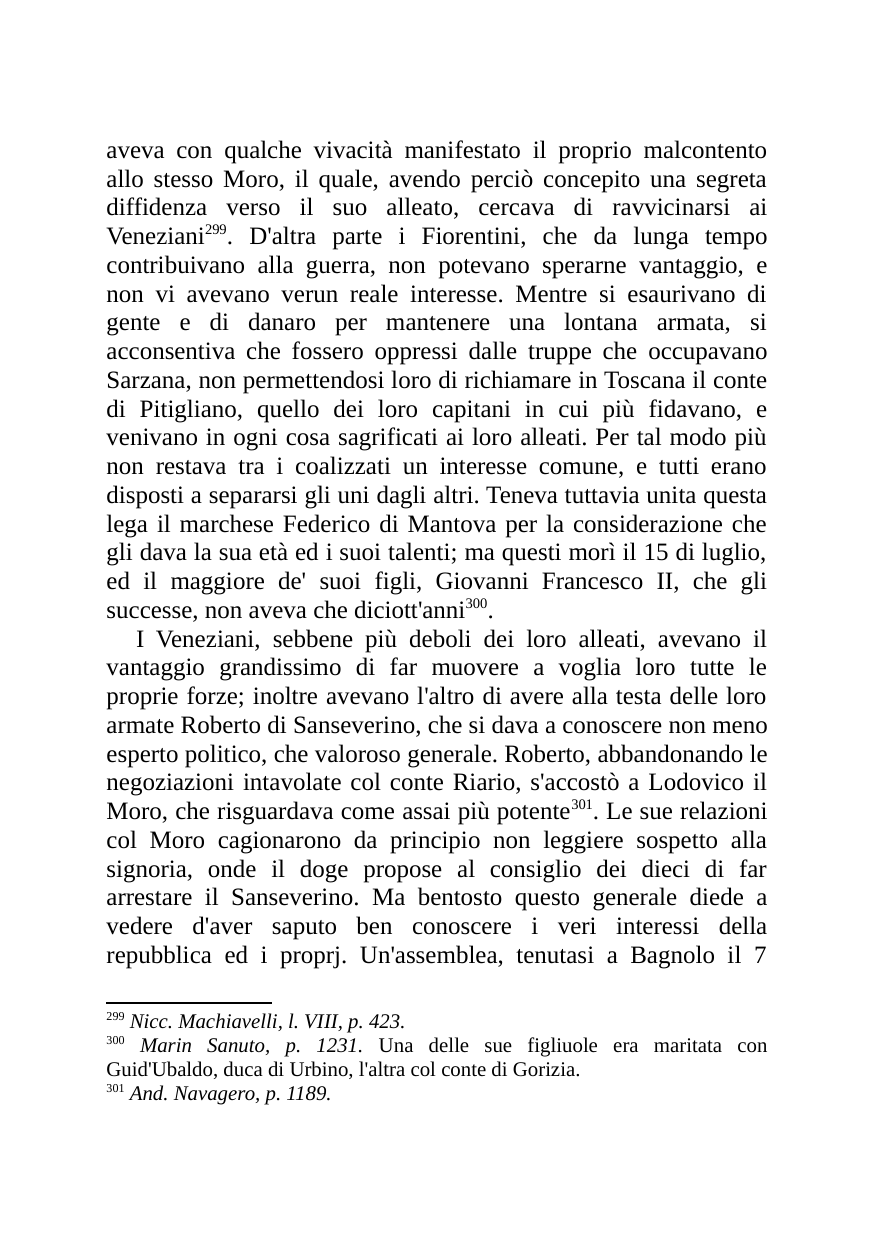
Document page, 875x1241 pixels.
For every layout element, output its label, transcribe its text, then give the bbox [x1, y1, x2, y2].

text Marin Sanuto, p. 1231. Una delle sue figliuole era maritata con Guid'Ubaldo, duca di Urbino, l'altra col conte di Gorizia. [106, 1033, 768, 1081]
text And. Navagero, p. 1189. [106, 1081, 768, 1105]
text Nicc. Machiavelli, l. VIII, p. 423. [106, 1009, 768, 1033]
text aveva con qualche vivacità manifestato il proprio malcontento allo stesso Moro, il quale, avendo perciò concepito una segreta diffidenza verso il suo alleato, cercava di ravvicinarsi ai Veneziani. D'altra parte i Fiorentini, che da lunga tempo contribuivano alla guerra, non potevano sperarne vantaggio, e non vi avevano verun reale interesse. Mentre si esaurivano di gente e di danaro per mantenere una lontana armata, si acconsentiva che fossero oppressi dalle truppe che occupavano Sarzana, non permettendosi loro di richiamare in Toscana il conte di Pitigliano, quello dei loro capitani in cui più fidavano, e venivano in ogni cosa sagrificati ai loro alleati. Per tal modo più non restava tra i coalizzati un interesse comune, e tutti erano disposti a separarsi gli uni dagli altri. Teneva tuttavia unita questa lega il marchese Federico di Mantova per la considerazione che gli dava la sua età ed i suoi talenti; ma questi morì il 15 di luglio, ed il maggiore de' suoi figli, Giovanni Francesco II, che gli successe, non aveva che diciott'anni. [106, 135, 768, 624]
text I Veneziani, sebbene più deboli dei loro alleati, avevano il vantaggio grandissimo di far muovere a voglia loro tutte le proprie forze; inoltre avevano l'altro di avere alla testa delle loro armate Roberto di Sanseverino, che si dava a conoscere non meno esperto politico, che valoroso generale. Roberto, abbandonando le negoziazioni intavolate col conte Riario, s'accostò a Lodovico il Moro, che risguardava come assai più potente. Le sue relazioni col Moro cagionarono da principio non leggiere sospetto alla signoria, onde il doge propose al consiglio dei dieci di far arrestare il Sanseverino. Ma bentosto questo generale diede a vedere d'aver saputo ben conoscere i veri interessi della repubblica ed i proprj. Un'assemblea, tenutasi a Bagnolo il 7 [106, 624, 768, 969]
